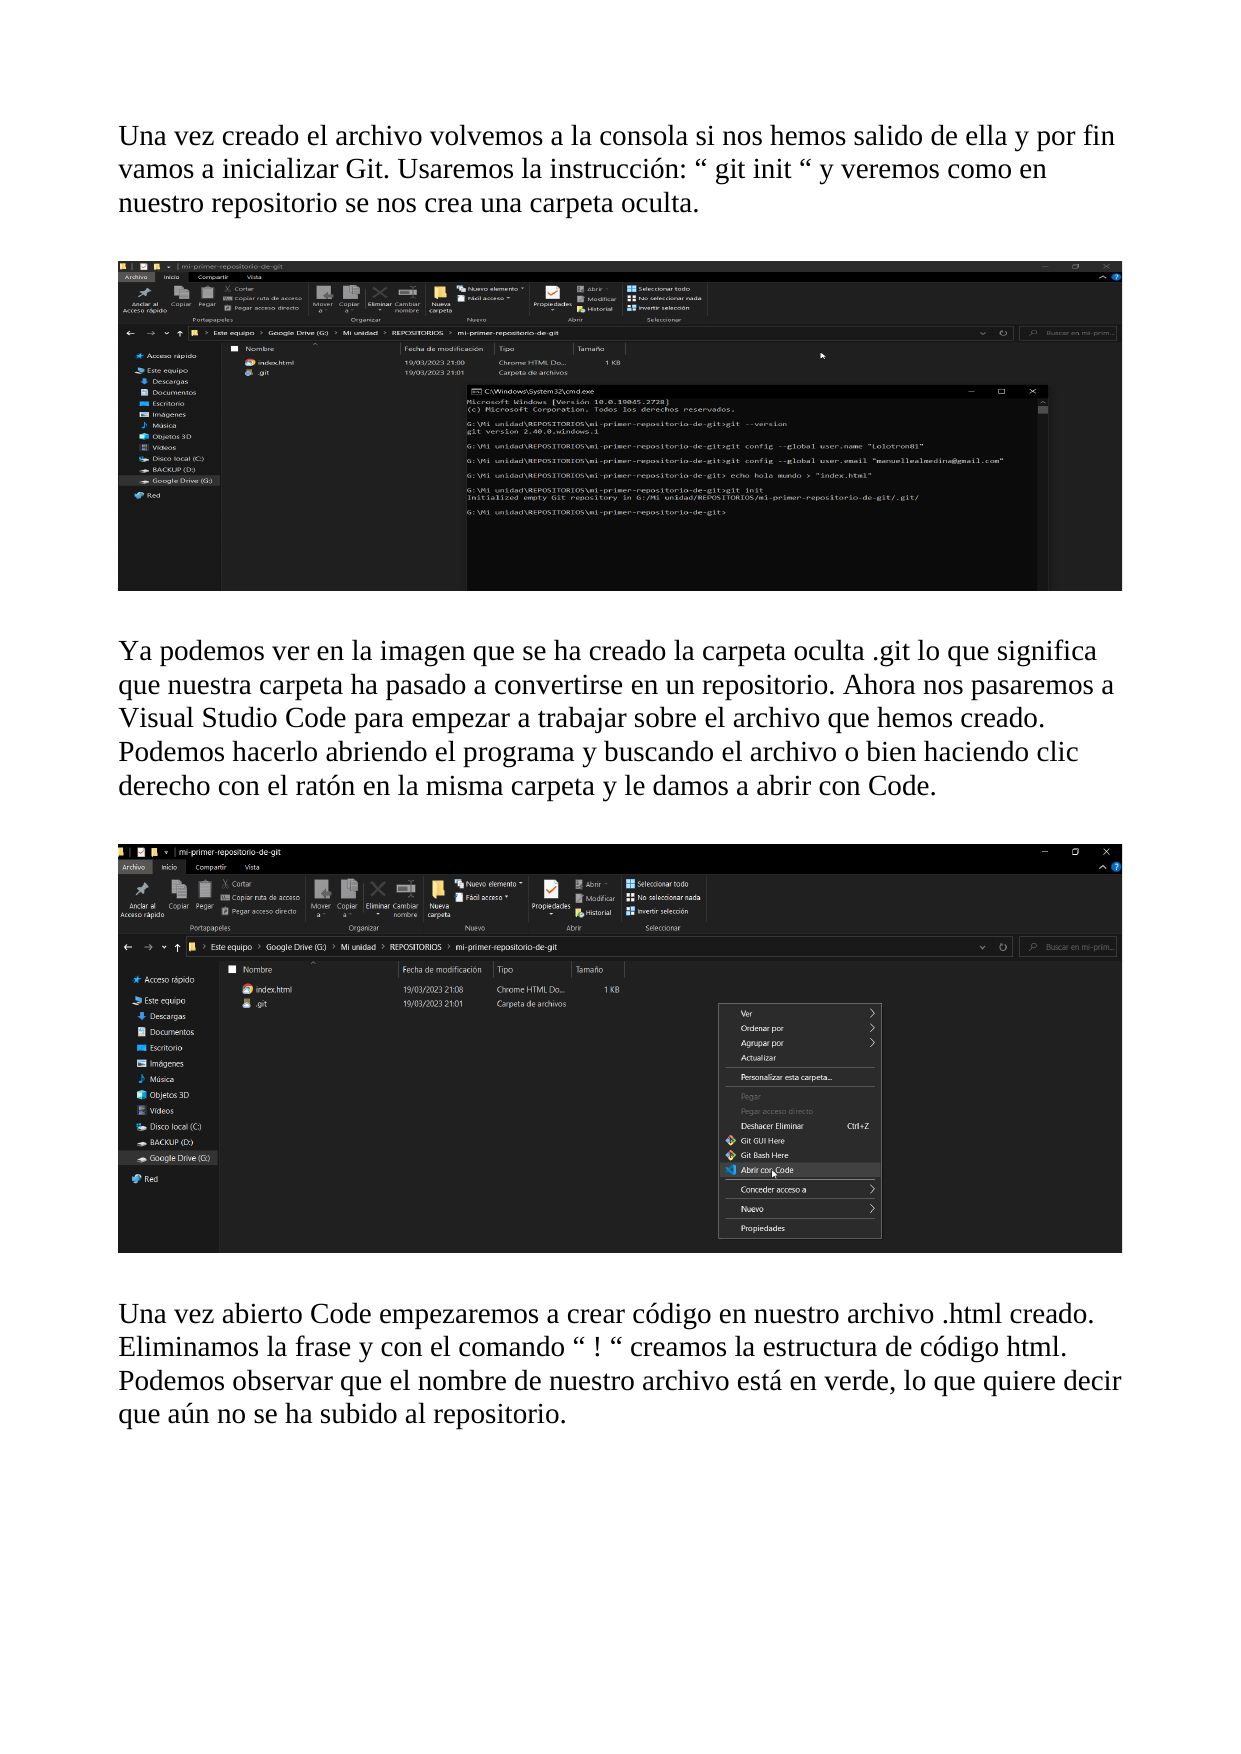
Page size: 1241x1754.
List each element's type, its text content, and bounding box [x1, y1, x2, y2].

text Una vez creado el archivo volvemos a la consola si nos hemos salido de ella y por fin vamos a inicializar Git. Usaremos la instrucción: “ git init “ y veremos como en nuestro repositorio se nos crea una carpeta oculta. [118, 118, 1122, 219]
text Eliminamos la frase y con el comando “ ! “ creamos la estructura de código html. [118, 1329, 1122, 1363]
text Una vez abierto Code empezaremos a crear código en nuestro archivo .html creado. [118, 1296, 1122, 1329]
text Ya podemos ver en la imagen que se ha creado la carpeta oculta .git lo que significa que nuestra carpeta ha pasado a convertirse en un repositorio. Ahora nos pasaremos a Visual Studio Code para empezar a trabajar sobre el archivo que hemos creado. Podemos hacerlo abriendo el programa y buscando el archivo o bien haciendo clic derecho con el ratón en la misma carpeta y le damos a abrir con Code. [118, 633, 1122, 801]
picture [118, 844, 1123, 1253]
picture [118, 261, 1123, 591]
text Podemos observar que el nombre de nuestro archivo está en verde, lo que quiere decir que aún no se ha subido al repositorio. [118, 1363, 1122, 1430]
